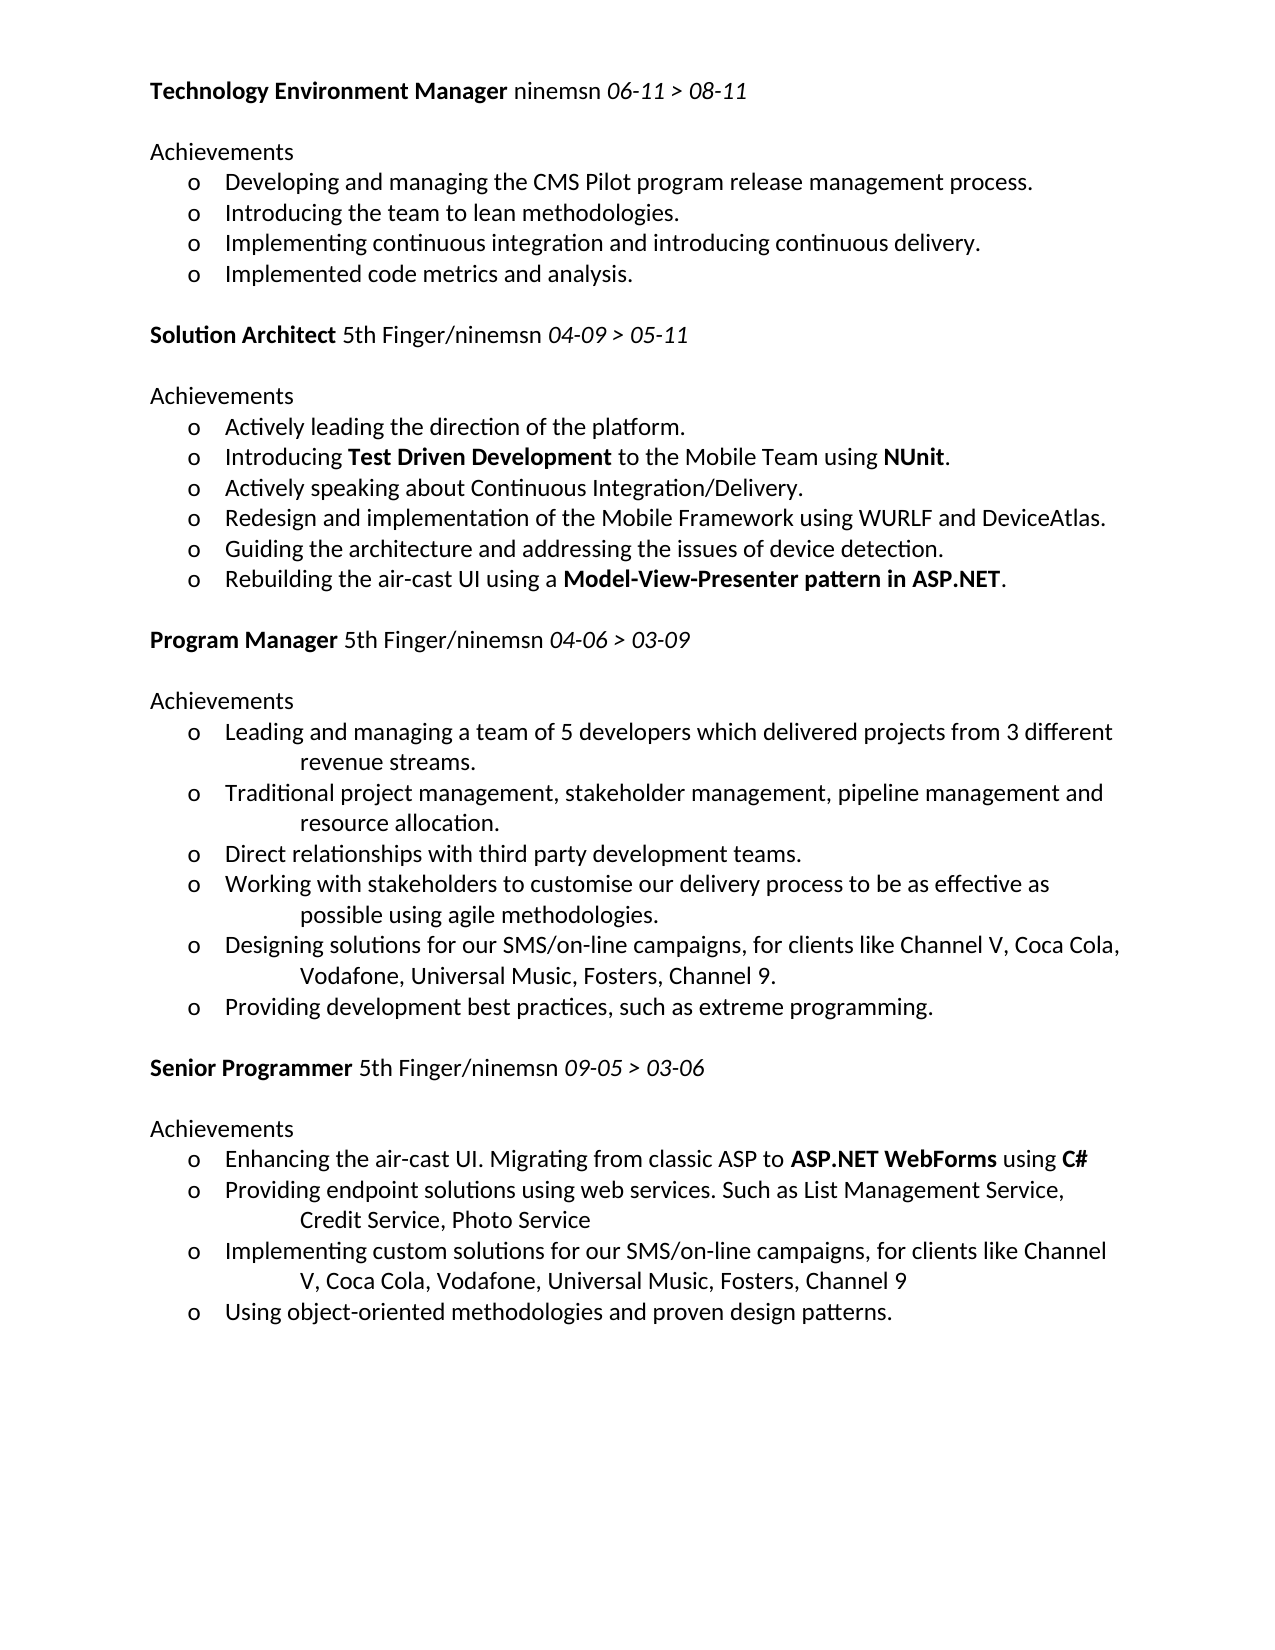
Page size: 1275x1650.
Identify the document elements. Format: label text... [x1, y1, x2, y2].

text Achievements [150, 136, 1125, 167]
text Achievements [150, 1113, 1125, 1143]
list Providing endpoint solutions using web services. Such as List Management Service, Credit Service, Photo Service [187, 1174, 1125, 1235]
list Implemented code metrics and analysis. [187, 258, 1125, 289]
list Rebuilding the air-cast UI using a Model-View-Presenter pattern in ASP.NET. [187, 563, 1125, 594]
text Achievements [150, 685, 1125, 716]
text Achievements [150, 380, 1125, 411]
list Guiding the architecture and addressing the issues of device detection. [187, 533, 1125, 563]
text Senior Programmer 5th Finger/ninemsn 09-05 > 03-06 [150, 1052, 1125, 1082]
list Traditional project management, stakeholder management, pipeline management and resource allocation. [187, 777, 1125, 838]
list Actively leading the direction of the platform. [187, 411, 1125, 441]
list Implementing custom solutions for our SMS/on-line campaigns, for clients like Channel V, Coca Cola, Vodafone, Universal Music, Fosters, Channel 9 [187, 1235, 1125, 1296]
list Enhancing the air-cast UI. Migrating from classic ASP to ASP.NET WebForms using C# [187, 1143, 1125, 1174]
list Introducing Test Driven Development to the Mobile Team using NUnit. [187, 441, 1125, 472]
list Introducing the team to lean methodologies. [187, 197, 1125, 228]
text Solution Architect 5th Finger/ninemsn 04-09 > 05-11 [150, 319, 1125, 350]
text Technology Environment Manager ninemsn 06-11 > 08-11 [150, 75, 1125, 106]
list Leading and managing a team of 5 developers which delivered projects from 3 different revenue streams. [187, 716, 1125, 777]
list Working with stakeholders to customise our delivery process to be as effective as possible using agile methodologies. [187, 868, 1125, 929]
list Redesign and implementation of the Mobile Framework using WURLF and DeviceAtlas. [187, 502, 1125, 533]
list Developing and managing the CMS Pilot program release management process. [187, 167, 1125, 197]
list Implementing continuous integration and introducing continuous delivery. [187, 228, 1125, 258]
list Designing solutions for our SMS/on-line campaigns, for clients like Channel V, Coca Cola, Vodafone, Universal Music, Fosters, Channel 9. [187, 929, 1125, 991]
list Direct relationships with third party development teams. [187, 838, 1125, 868]
list Providing development best practices, such as extreme programming. [187, 991, 1125, 1021]
text Program Manager 5th Finger/ninemsn 04-06 > 03-09 [150, 624, 1125, 655]
list Using object-oriented methodologies and proven design patterns. [187, 1296, 1125, 1326]
list Actively speaking about Continuous Integration/Delivery. [187, 472, 1125, 502]
